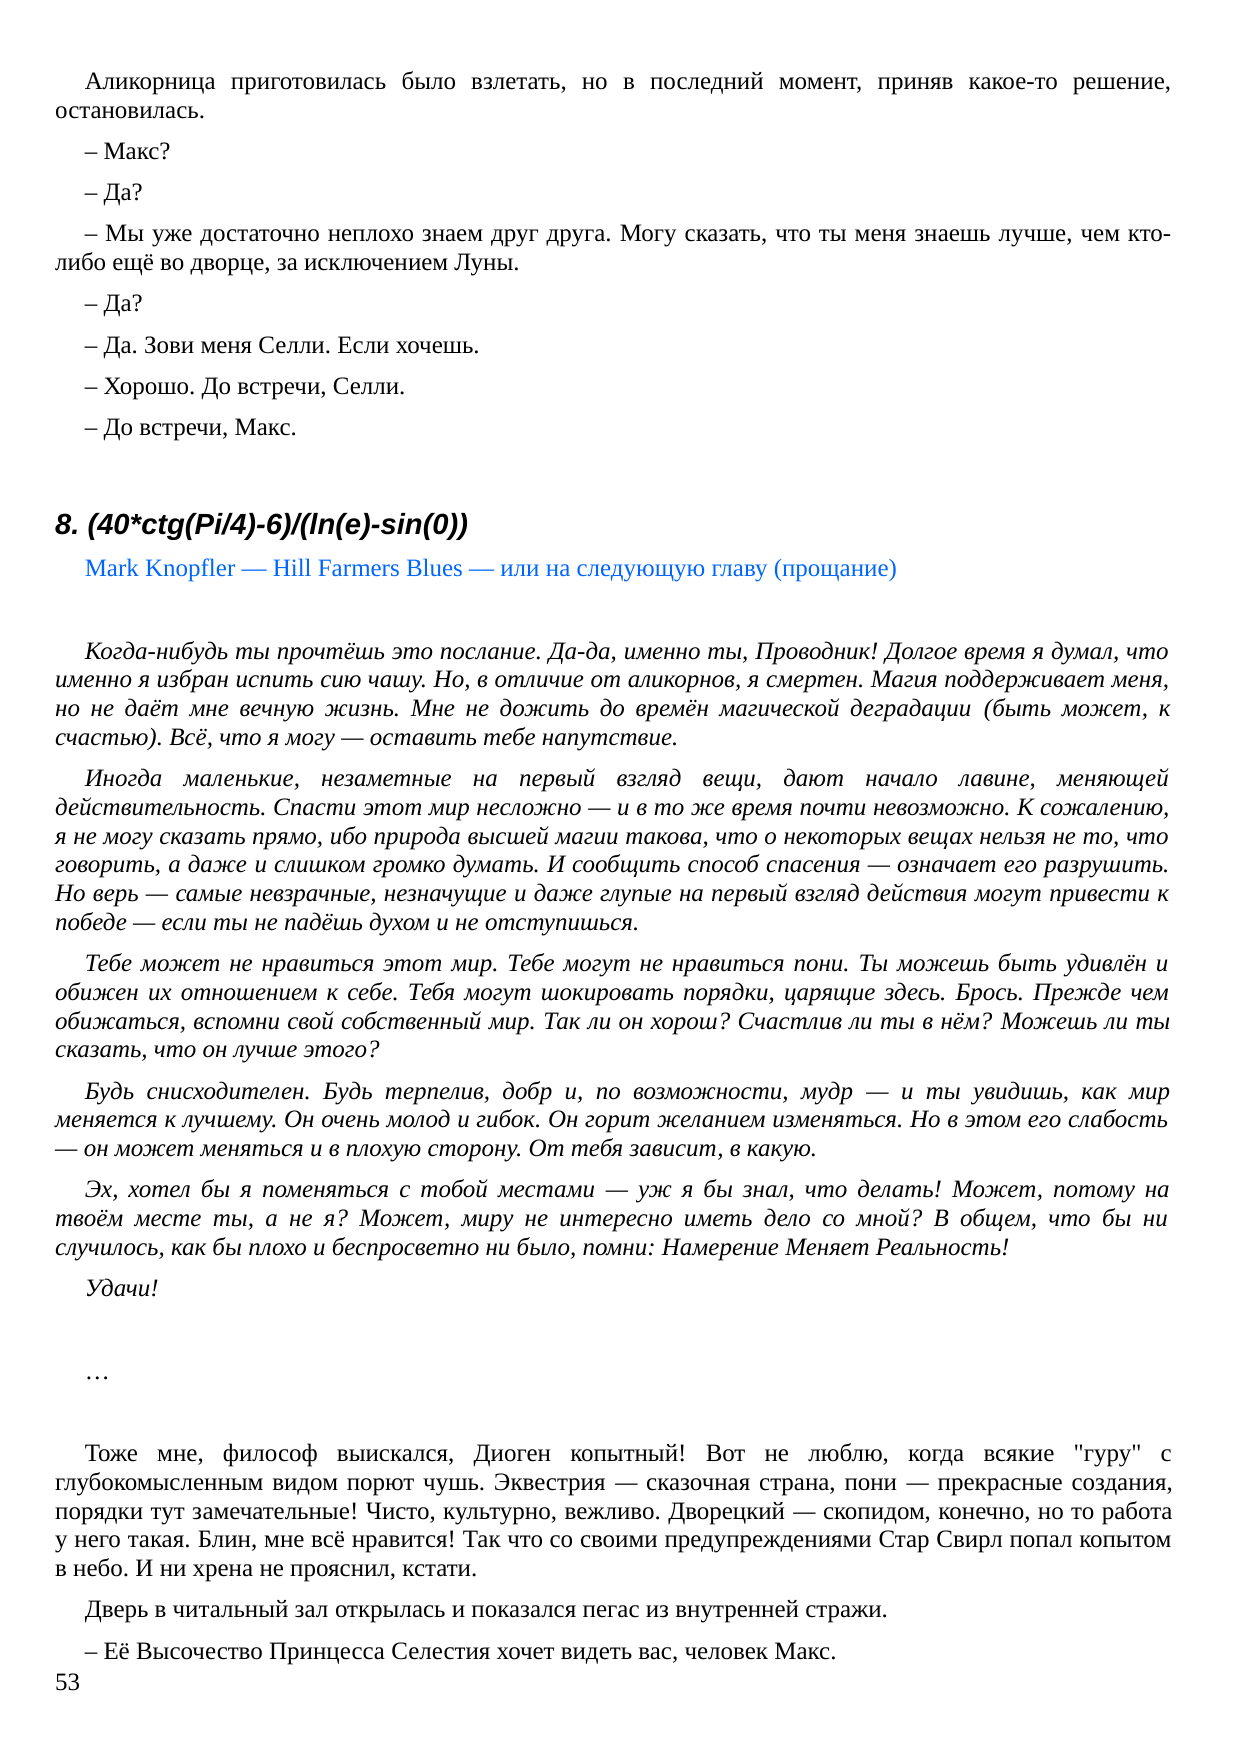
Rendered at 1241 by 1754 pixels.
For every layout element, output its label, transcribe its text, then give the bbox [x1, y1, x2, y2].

text Удачи! [55, 1273, 1173, 1302]
text Иногда маленькие, незаметные на первый взгляд вещи, дают начало лавине, меняющей действительность. Спасти этот мир несложно — и в то же время почти невозможно. К сожалению, я не могу сказать прямо, ибо природа высшей магии такова, что о некоторых вещах нельзя не то, что говорить, а даже и слишком громко думать. И сообщить способ спасения — означает его разрушить. Но верь — самые невзрачные, незначущие и даже глупые на первый взгляд действия могут привести к победе — если ты не падёшь духом и не отступишься. [55, 763, 1173, 936]
text Когда-нибудь ты прочтёшь это послание. Да-да, именно ты, Проводник! Долгое время я думал, что именно я избран испить сию чашу. Но, в отличие от аликорнов, я смертен. Магия поддерживает меня, но не даёт мне вечную жизнь. Мне не дожить до времён магической деградации (быть может, к счастью). Всё, что я могу — оставить тебе напутствие. [55, 636, 1173, 751]
text Дверь в читальный зал открылась и показался пегас из внутренней стражи. [55, 1594, 1173, 1623]
text Тебе может не нравиться этот мир. Тебе могут не нравиться пони. Ты можешь быть удивлён и обижен их отношением к себе. Тебя могут шокировать порядки, царящие здесь. Брось. Прежде чем обижаться, вспомни свой собственный мир. Так ли он хорош? Счастлив ли ты в нём? Можешь ли ты сказать, что он лучше этого? [55, 948, 1173, 1063]
text – Хорошо. До встречи, Селли. [55, 371, 1173, 400]
text Эх, хотел бы я поменяться с тобой местами — уж я бы знал, что делать! Может, потому на твоём месте ты, а не я? Может, миру не интересно иметь дело со мной? В общем, что бы ни случилось, как бы плохо и беспросветно ни было, помни: Намерение Меняет Реальность! [55, 1174, 1173, 1261]
text – Да? [55, 288, 1173, 317]
text Будь снисходителен. Будь терпелив, добр и, по возможности, мудр — и ты увидишь, как мир меняется к лучшему. Он очень молод и гибок. Он горит желанием изменяться. Но в этом его слабость — он может меняться и в плохую сторону. От тебя зависит, в какую. [55, 1076, 1173, 1162]
text – Её Высочество Принцесса Селестия хочет видеть вас, человек Макс. [55, 1636, 1173, 1664]
text – Макс? [55, 136, 1173, 165]
text – Да? [55, 177, 1173, 206]
text Аликорница приготовилась было взлетать, но в последний момент, приняв какое-то решение, остановилась. [55, 66, 1173, 123]
text Mark Knopfler — Hill Farmers Blues — или на следующую главу (прощание) [55, 553, 1173, 582]
text – Да. Зови меня Селли. Если хочешь. [55, 330, 1173, 358]
subtitle 8. (40*ctg(Pi/4)-6)/(ln(e)-sin(0)) [55, 507, 1173, 541]
text Тоже мне, философ выискался, Диоген копытный! Вот не люблю, когда всякие "гуру" с глубокомысленным видом порют чушь. Эквестрия — сказочная страна, пони — прекрасные создания, порядки тут замечательные! Чисто, культурно, вежливо. Дворецкий — скопидом, конечно, но то работа у него такая. Блин, мне всё нравится! Так что со своими предупреждениями Стар Свирл попал копытом в небо. И ни хрена не прояснил, кстати. [55, 1438, 1173, 1582]
text – До встречи, Макс. [55, 412, 1173, 441]
text – Мы уже достаточно неплохо знаем друг друга. Могу сказать, что ты меня знаешь лучше, чем кто-либо ещё во дворце, за исключением Луны. [55, 218, 1173, 276]
text … [55, 1356, 1173, 1384]
